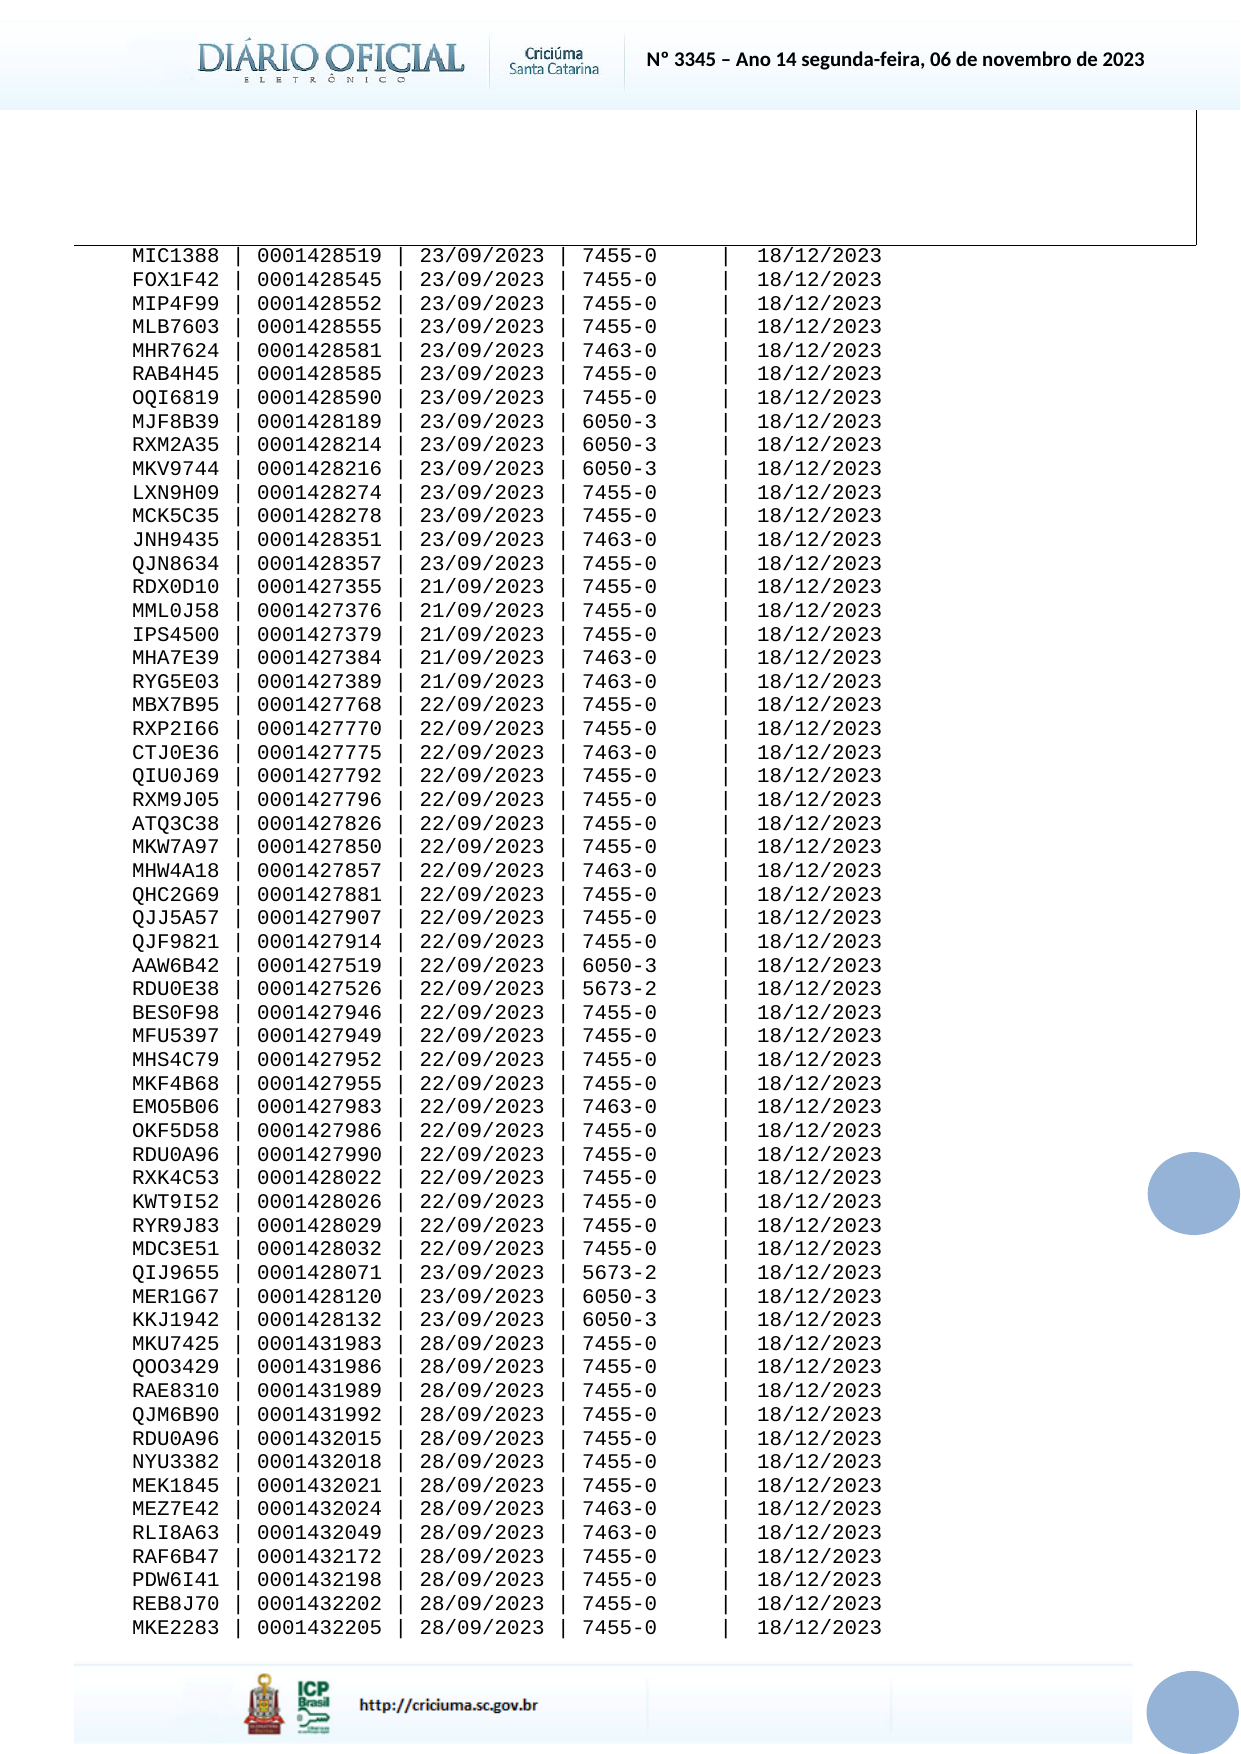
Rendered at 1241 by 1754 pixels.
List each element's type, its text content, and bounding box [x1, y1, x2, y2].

text MKV9744 | 0001428216 | 23/09/2023 | 6050-3 | 18/12/2023 [44, 458, 1196, 482]
text MKE2283 | 0001432205 | 28/09/2023 | 7455-0 | 18/12/2023 [44, 1617, 1196, 1640]
text FOX1F42 | 0001428545 | 23/09/2023 | 7455-0 | 18/12/2023 [44, 269, 1196, 292]
text MHA7E39 | 0001427384 | 21/09/2023 | 7463-0 | 18/12/2023 [44, 647, 1196, 671]
text AAW6B42 | 0001427519 | 22/09/2023 | 6050-3 | 18/12/2023 [44, 954, 1196, 978]
text RAF6B47 | 0001432172 | 28/09/2023 | 7455-0 | 18/12/2023 [44, 1546, 1196, 1569]
text REB8J70 | 0001432202 | 28/09/2023 | 7455-0 | 18/12/2023 [44, 1593, 1196, 1617]
text RAB4H45 | 0001428585 | 23/09/2023 | 7455-0 | 18/12/2023 [44, 363, 1196, 387]
text MHW4A18 | 0001427857 | 22/09/2023 | 7463-0 | 18/12/2023 [44, 860, 1196, 884]
text NYU3382 | 0001432018 | 28/09/2023 | 7455-0 | 18/12/2023 [44, 1451, 1196, 1475]
text MHR7624 | 0001428581 | 23/09/2023 | 7463-0 | 18/12/2023 [44, 340, 1196, 363]
text QIJ9655 | 0001428071 | 23/09/2023 | 5673-2 | 18/12/2023 [44, 1262, 1196, 1286]
text BES0F98 | 0001427946 | 22/09/2023 | 7455-0 | 18/12/2023 [44, 1002, 1196, 1026]
text QJJ5A57 | 0001427907 | 22/09/2023 | 7455-0 | 18/12/2023 [44, 907, 1196, 931]
text QHC2G69 | 0001427881 | 22/09/2023 | 7455-0 | 18/12/2023 [44, 884, 1196, 907]
text QJN8634 | 0001428357 | 23/09/2023 | 7455-0 | 18/12/2023 [44, 553, 1196, 576]
text MLB7603 | 0001428555 | 23/09/2023 | 7455-0 | 18/12/2023 [44, 316, 1196, 340]
text MER1G67 | 0001428120 | 23/09/2023 | 6050-3 | 18/12/2023 [44, 1286, 1196, 1309]
text MCK5C35 | 0001428278 | 23/09/2023 | 7455-0 | 18/12/2023 [44, 505, 1196, 529]
text QJF9821 | 0001427914 | 22/09/2023 | 7455-0 | 18/12/2023 [44, 931, 1196, 954]
text MIP4F99 | 0001428552 | 23/09/2023 | 7455-0 | 18/12/2023 [44, 292, 1196, 316]
text EMO5B06 | 0001427983 | 22/09/2023 | 7463-0 | 18/12/2023 [44, 1096, 1196, 1120]
text KWT9I52 | 0001428026 | 22/09/2023 | 7455-0 | 18/12/2023 [44, 1191, 1153, 1215]
text RLI8A63 | 0001432049 | 28/09/2023 | 7463-0 | 18/12/2023 [44, 1522, 1196, 1546]
text RDU0A96 | 0001427990 | 22/09/2023 | 7455-0 | 18/12/2023 [44, 1144, 1196, 1167]
text RDU0E38 | 0001427526 | 22/09/2023 | 5673-2 | 18/12/2023 [44, 978, 1196, 1002]
text MEK1845 | 0001432021 | 28/09/2023 | 7455-0 | 18/12/2023 [44, 1475, 1196, 1498]
text RXP2I66 | 0001427770 | 22/09/2023 | 7455-0 | 18/12/2023 [44, 718, 1196, 742]
text ATQ3C38 | 0001427826 | 22/09/2023 | 7455-0 | 18/12/2023 [44, 813, 1196, 836]
text IPS4500 | 0001427379 | 21/09/2023 | 7455-0 | 18/12/2023 [44, 623, 1196, 647]
text PDW6I41 | 0001432198 | 28/09/2023 | 7455-0 | 18/12/2023 [44, 1569, 1196, 1593]
text RDU0A96 | 0001432015 | 28/09/2023 | 7455-0 | 18/12/2023 [44, 1427, 1196, 1451]
text MEZ7E42 | 0001432024 | 28/09/2023 | 7463-0 | 18/12/2023 [44, 1498, 1196, 1522]
text MDC3E51 | 0001428032 | 22/09/2023 | 7455-0 | 18/12/2023 [44, 1238, 1196, 1262]
text MFU5397 | 0001427949 | 22/09/2023 | 7455-0 | 18/12/2023 [44, 1026, 1196, 1049]
text RYG5E03 | 0001427389 | 21/09/2023 | 7463-0 | 18/12/2023 [44, 671, 1196, 694]
text OKF5D58 | 0001427986 | 22/09/2023 | 7455-0 | 18/12/2023 [44, 1120, 1196, 1144]
text RAE8310 | 0001431989 | 28/09/2023 | 7455-0 | 18/12/2023 [44, 1380, 1196, 1404]
text KKJ1942 | 0001428132 | 23/09/2023 | 6050-3 | 18/12/2023 [44, 1309, 1196, 1333]
text RXM9J05 | 0001427796 | 22/09/2023 | 7455-0 | 18/12/2023 [44, 789, 1196, 813]
text RDX0D10 | 0001427355 | 21/09/2023 | 7455-0 | 18/12/2023 [44, 576, 1196, 600]
text MJF8B39 | 0001428189 | 23/09/2023 | 6050-3 | 18/12/2023 [44, 411, 1196, 434]
text QOO3429 | 0001431986 | 28/09/2023 | 7455-0 | 18/12/2023 [44, 1357, 1196, 1380]
text MHS4C79 | 0001427952 | 22/09/2023 | 7455-0 | 18/12/2023 [44, 1049, 1196, 1073]
text MIC1388 | 0001428519 | 23/09/2023 | 7455-0 | 18/12/2023 [44, 245, 1196, 269]
text MKF4B68 | 0001427955 | 22/09/2023 | 7455-0 | 18/12/2023 [44, 1073, 1196, 1096]
text OQI6819 | 0001428590 | 23/09/2023 | 7455-0 | 18/12/2023 [44, 387, 1196, 411]
text RXK4C53 | 0001428022 | 22/09/2023 | 7455-0 | 18/12/2023 [44, 1167, 1157, 1191]
text QJM6B90 | 0001431992 | 28/09/2023 | 7455-0 | 18/12/2023 [44, 1404, 1196, 1427]
text RYR9J83 | 0001428029 | 22/09/2023 | 7455-0 | 18/12/2023 [44, 1215, 1196, 1238]
text MBX7B95 | 0001427768 | 22/09/2023 | 7455-0 | 18/12/2023 [44, 694, 1196, 718]
text CTJ0E36 | 0001427775 | 22/09/2023 | 7463-0 | 18/12/2023 [44, 742, 1196, 765]
text RXM2A35 | 0001428214 | 23/09/2023 | 6050-3 | 18/12/2023 [44, 434, 1196, 458]
text MKW7A97 | 0001427850 | 22/09/2023 | 7455-0 | 18/12/2023 [44, 836, 1196, 860]
text MML0J58 | 0001427376 | 21/09/2023 | 7455-0 | 18/12/2023 [44, 600, 1196, 623]
text LXN9H09 | 0001428274 | 23/09/2023 | 7455-0 | 18/12/2023 [44, 482, 1196, 505]
text JNH9435 | 0001428351 | 23/09/2023 | 7463-0 | 18/12/2023 [44, 529, 1196, 553]
text QIU0J69 | 0001427792 | 22/09/2023 | 7455-0 | 18/12/2023 [44, 765, 1196, 789]
text MKU7425 | 0001431983 | 28/09/2023 | 7455-0 | 18/12/2023 [44, 1333, 1196, 1357]
